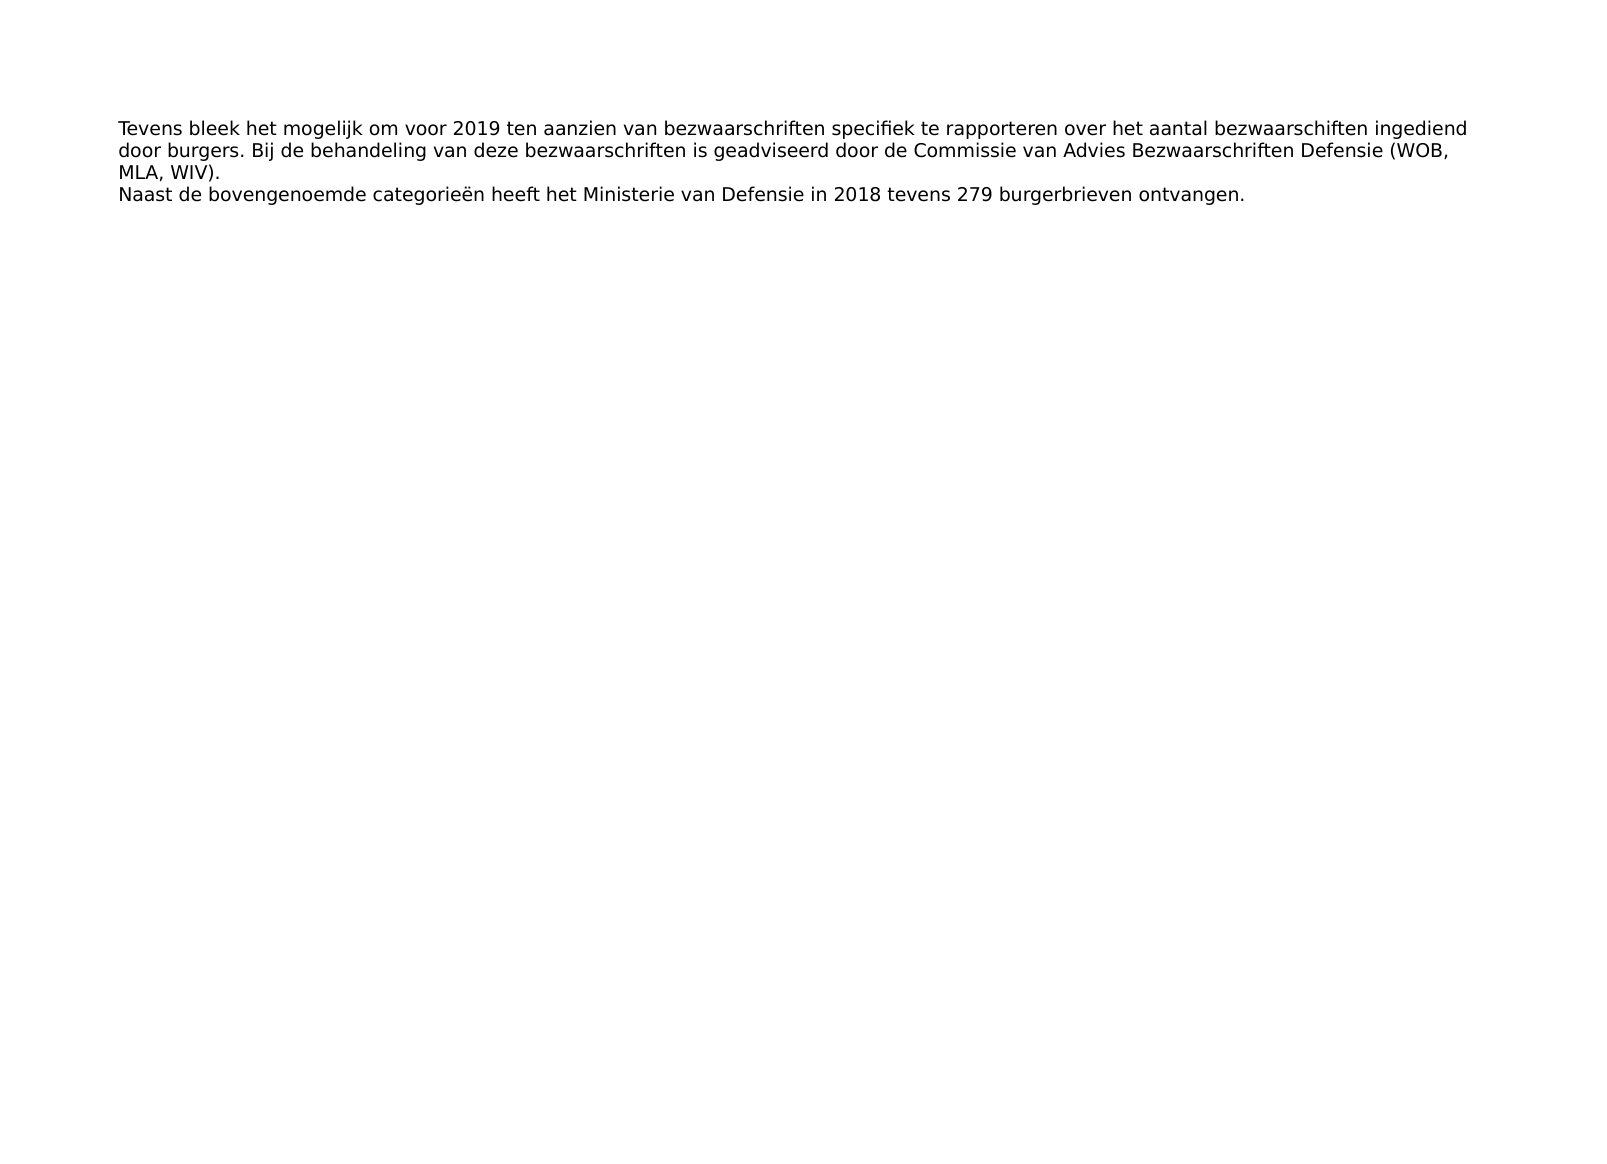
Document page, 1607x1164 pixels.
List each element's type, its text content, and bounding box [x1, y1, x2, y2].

text Naast de bovengenoemde categorieën heeft het Ministerie van Defensie in 2018 tevens 279 burgerbrieven ontvangen. [118, 184, 1488, 206]
text Tevens bleek het mogelijk om voor 2019 ten aanzien van bezwaarschriften specifiek te rapporteren over het aantal bezwaarschiften ingediend door burgers. Bij de behandeling van deze bezwaarschriften is geadviseerd door de Commissie van Advies Bezwaarschriften Defensie (WOB, MLA, WIV). [118, 118, 1488, 184]
